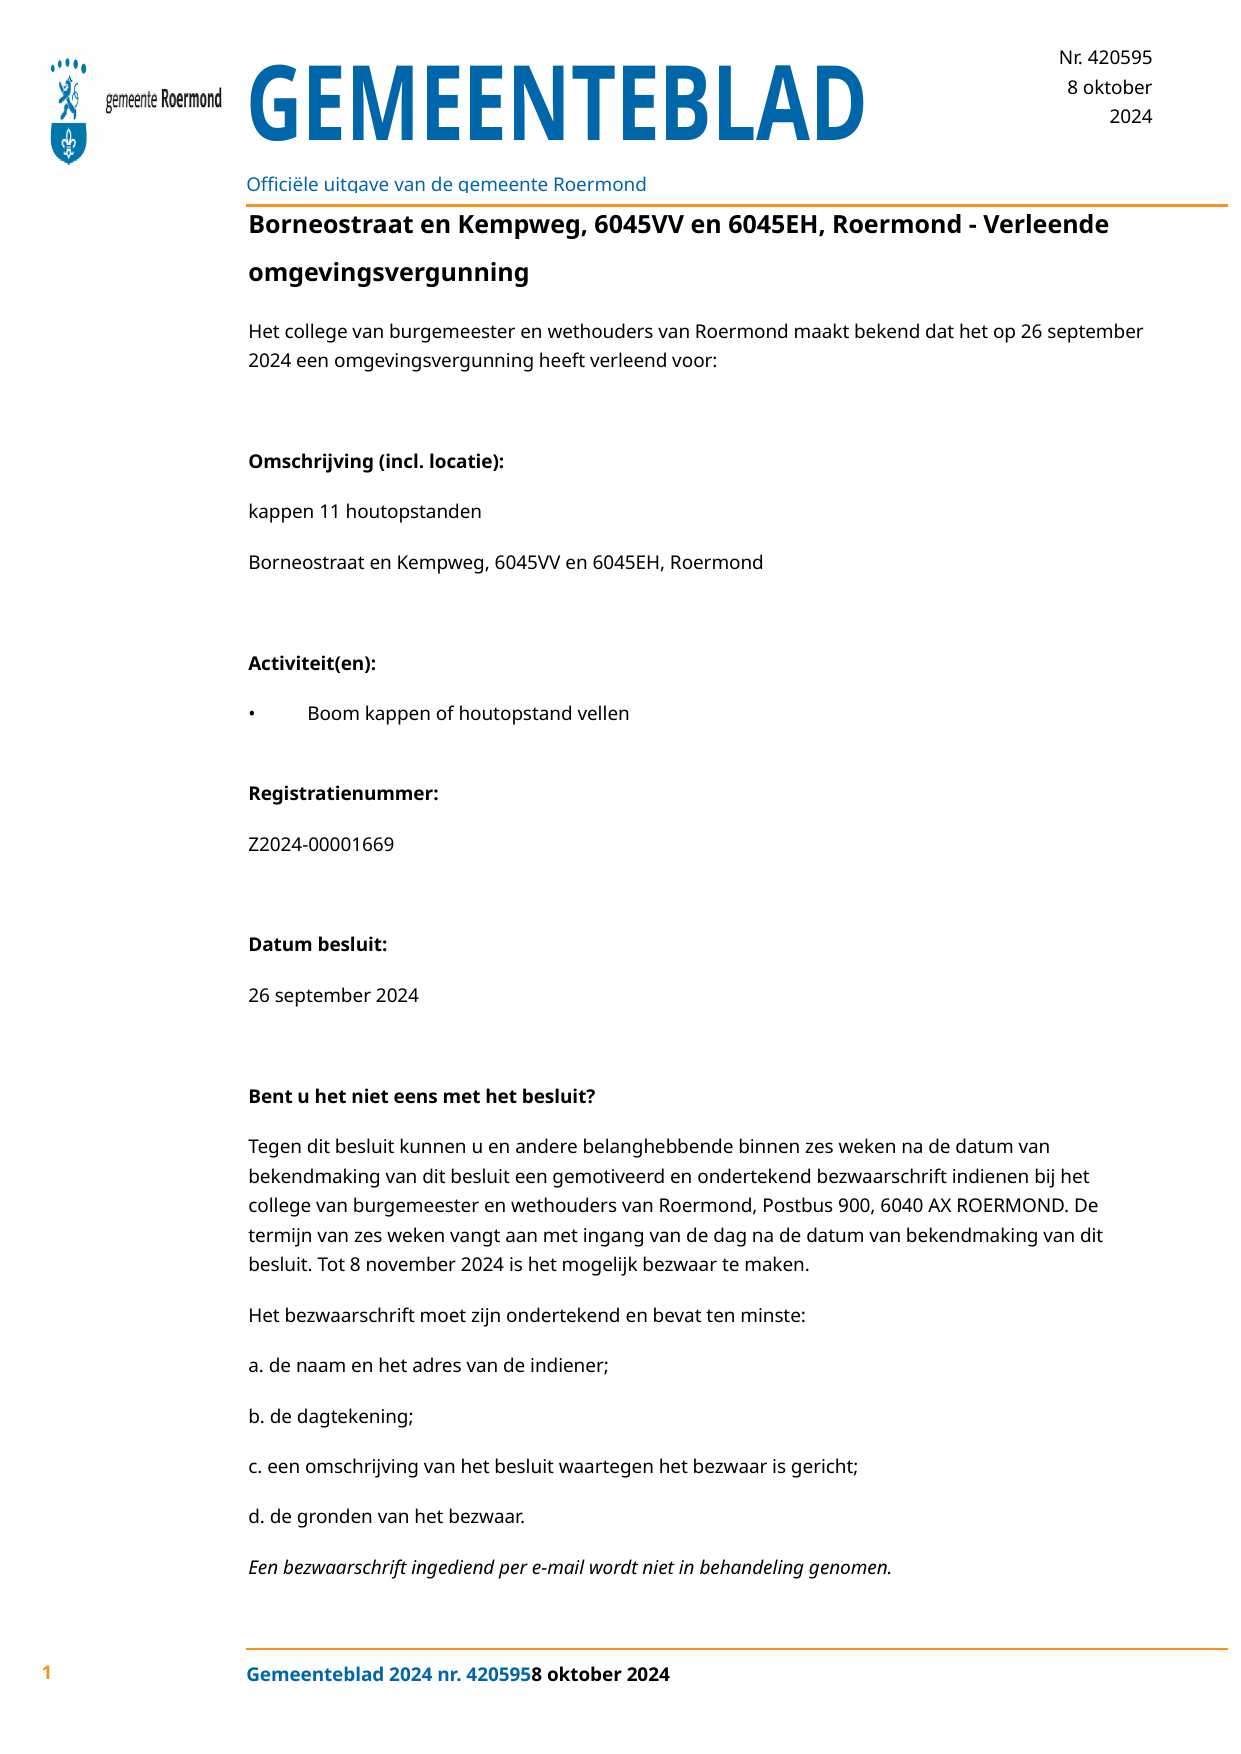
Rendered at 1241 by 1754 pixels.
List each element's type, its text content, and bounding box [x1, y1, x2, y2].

text 26 september 2024 [248, 982, 1152, 1008]
text Datum besluit: [248, 932, 1152, 957]
text Het bezwaarschrift moet zijn ondertekend en bevat ten minste: [248, 1302, 1152, 1328]
text Een bezwaarschrift ingediend per e-mail wordt niet in behandeling genomen. [248, 1554, 1152, 1580]
text c. een omschrijving van het besluit waartegen het bezwaar is gericht; [248, 1453, 1152, 1479]
list Boom kappen of houtopstand vellen [248, 700, 1152, 726]
picture [41, 47, 231, 172]
text d. de gronden van het bezwaar. [248, 1504, 1152, 1529]
text Borneostraat en Kempweg, 6045VV en 6045EH, Roermond - Verleende omgevingsvergunning [248, 207, 1152, 288]
text Activiteit(en): [248, 650, 1152, 676]
text Registratienummer: [248, 780, 1152, 806]
text Bent u het niet eens met het besluit? [248, 1083, 1152, 1109]
text Omschrijving (incl. locatie): [248, 448, 1152, 474]
text b. de dagtekening; [248, 1403, 1152, 1429]
text Borneostraat en Kempweg, 6045VV en 6045EH, Roermond [248, 549, 1152, 575]
text Tegen dit besluit kunnen u en andere belanghebbende binnen zes weken na de datum van bekendmaking van dit besluit een gemotiveerd en ondertekend bezwaarschrift indienen bij het college van burgemeester en wethouders van Roermond, Postbus 900, 6040 AX ROERMOND. De termijn van zes weken vangt aan met ingang van de dag na de datum van bekendmaking van dit besluit. Tot 8 november 2024 is het mogelijk bezwaar te maken. [248, 1133, 1152, 1277]
text a. de naam en het adres van de indiener; [248, 1352, 1152, 1378]
text Z2024-00001669 [248, 831, 1152, 857]
text Het college van burgemeester en wethouders van Roermond maakt bekend dat het op 26 september 2024 een omgevingsvergunning heeft verleend voor: [248, 318, 1152, 373]
text kappen 11 houtopstanden [248, 499, 1152, 524]
